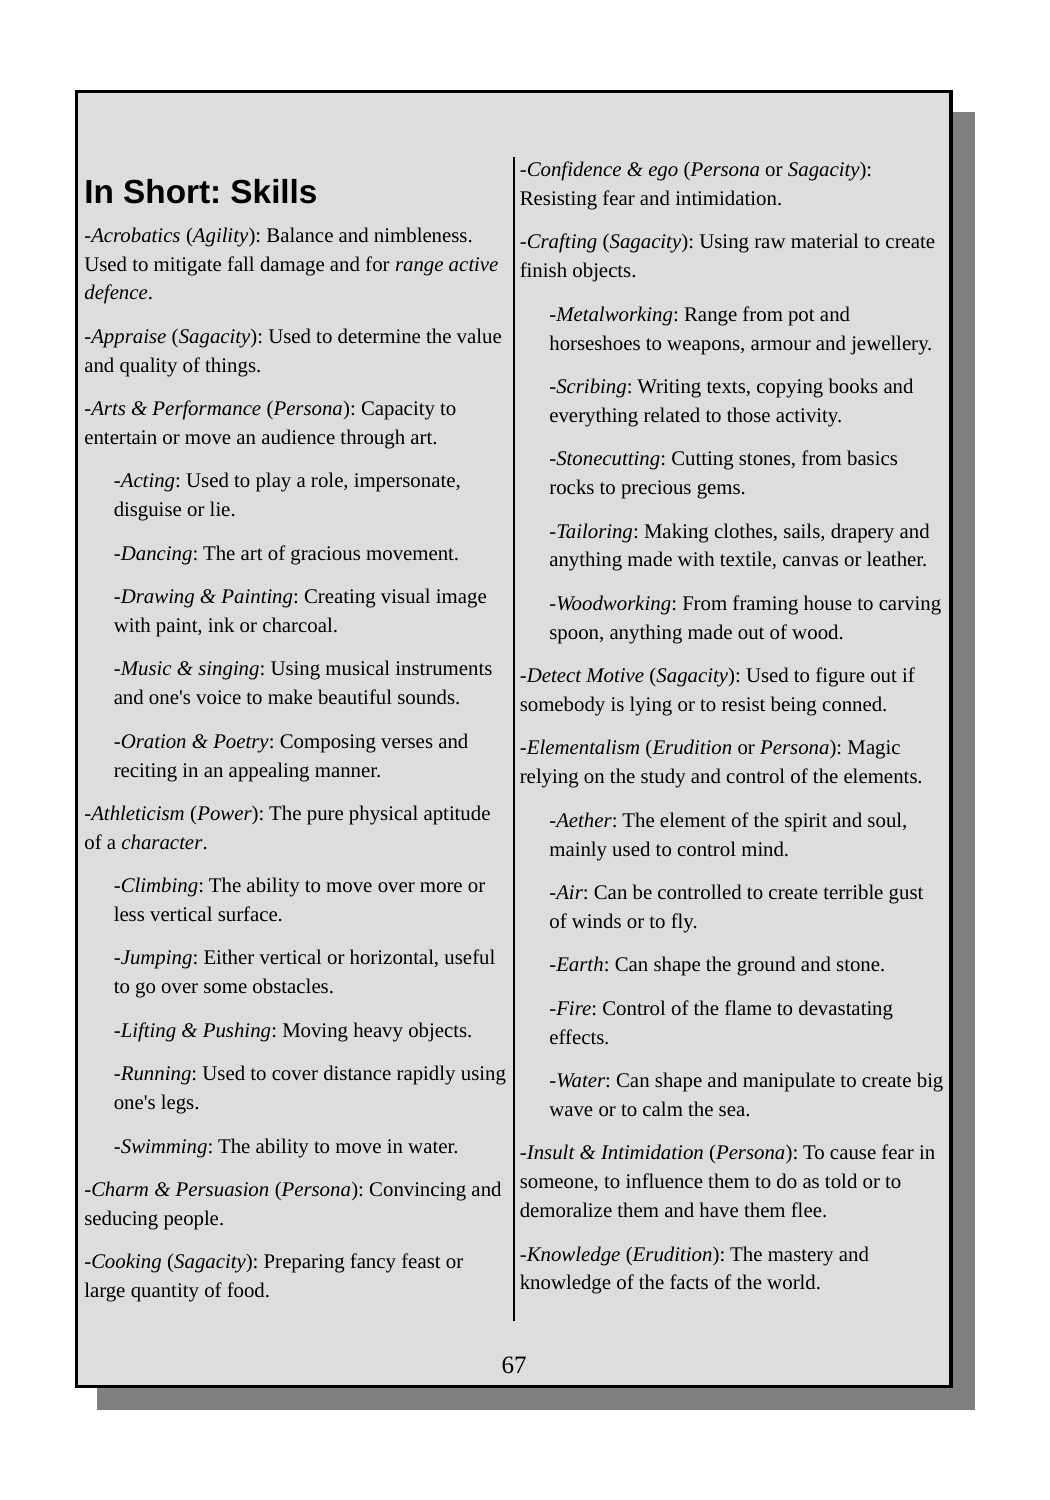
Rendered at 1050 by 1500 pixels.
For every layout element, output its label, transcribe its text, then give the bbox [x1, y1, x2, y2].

text -Confidence & ego (Persona or Sagacity): Resisting fear and intimidation. [519, 157, 943, 210]
text -Fire: Control of the flame to devastating effects. [549, 996, 943, 1049]
text -Insult & Intimidation (Persona): To cause fear in someone, to influence them to do as told or to demoralize them and have them flee. [519, 1140, 943, 1222]
subtitle In Short: Skills [84, 172, 508, 210]
text -Crafting (Sagacity): Using raw material to create finish objects. [519, 229, 943, 282]
text -Charm & Persuasion (Persona): Convincing and seducing people. [84, 1177, 508, 1230]
text -Metalworking: Range from pot and horseshoes to weapons, armour and jewellery. [549, 302, 943, 354]
text -Lifting & Pushing: Moving heavy objects. [113, 1018, 508, 1042]
text -Oration & Poetry: Composing verses and reciting in an appealing manner. [113, 729, 508, 782]
text -Jumping: Either vertical or horizontal, useful to go over some obstacles. [113, 946, 508, 998]
text -Elementalism (Erudition or Persona): Magic relying on the study and control of the elements. [519, 735, 943, 788]
text -Athleticism (Power): The pure physical aptitude of a character. [84, 801, 508, 854]
text -Running: Used to cover distance rapidly using one's legs. [113, 1061, 508, 1114]
text -Air: Can be controlled to create terrible gust of winds or to fly. [549, 880, 943, 933]
text -Tailoring: Making clothes, sails, drapery and anything made with textile, canvas or leather. [549, 518, 943, 571]
text -Cooking (Sagacity): Preparing fancy feast or large quantity of food. [84, 1249, 508, 1302]
text -Detect Motive (Sagacity): Used to figure out if somebody is lying or to resist being conned. [519, 663, 943, 716]
text -Aether: The element of the spirit and soul, mainly used to control mind. [549, 808, 943, 861]
text -Scribing: Writing texts, copying books and everything related to those activity. [549, 374, 943, 427]
text -Arts & Performance (Persona): Capacity to entertain or move an audience through art. [84, 396, 508, 449]
text -Appraise (Sagacity): Used to determine the value and quality of things. [84, 324, 508, 377]
text -Swimming: The ability to move in water. [113, 1133, 508, 1158]
text -Stonecutting: Cutting stones, from basics rocks to precious gems. [549, 446, 943, 499]
text -Music & singing: Using musical instruments and one's voice to make beautiful sounds. [113, 656, 508, 709]
text -Drawing & Painting: Creating visual image with paint, ink or charcoal. [113, 584, 508, 637]
text -Climbing: The ability to move over more or less vertical surface. [113, 873, 508, 926]
text -Water: Can shape and manipulate to create big wave or to calm the sea. [549, 1068, 943, 1121]
text -Earth: Can shape the ground and stone. [549, 952, 943, 976]
text -Acrobatics (Agility): Balance and nimbleness. Used to mitigate fall damage and for range active defence. [84, 223, 508, 304]
text -Dancing: The art of gracious movement. [113, 541, 508, 565]
text -Acting: Used to play a role, impersonate, disguise or lie. [113, 468, 508, 521]
text -Knowledge (Erudition): The mastery and knowledge of the facts of the world. [519, 1241, 943, 1294]
text -Woodworking: From framing house to carving spoon, anything made out of wood. [549, 591, 943, 644]
